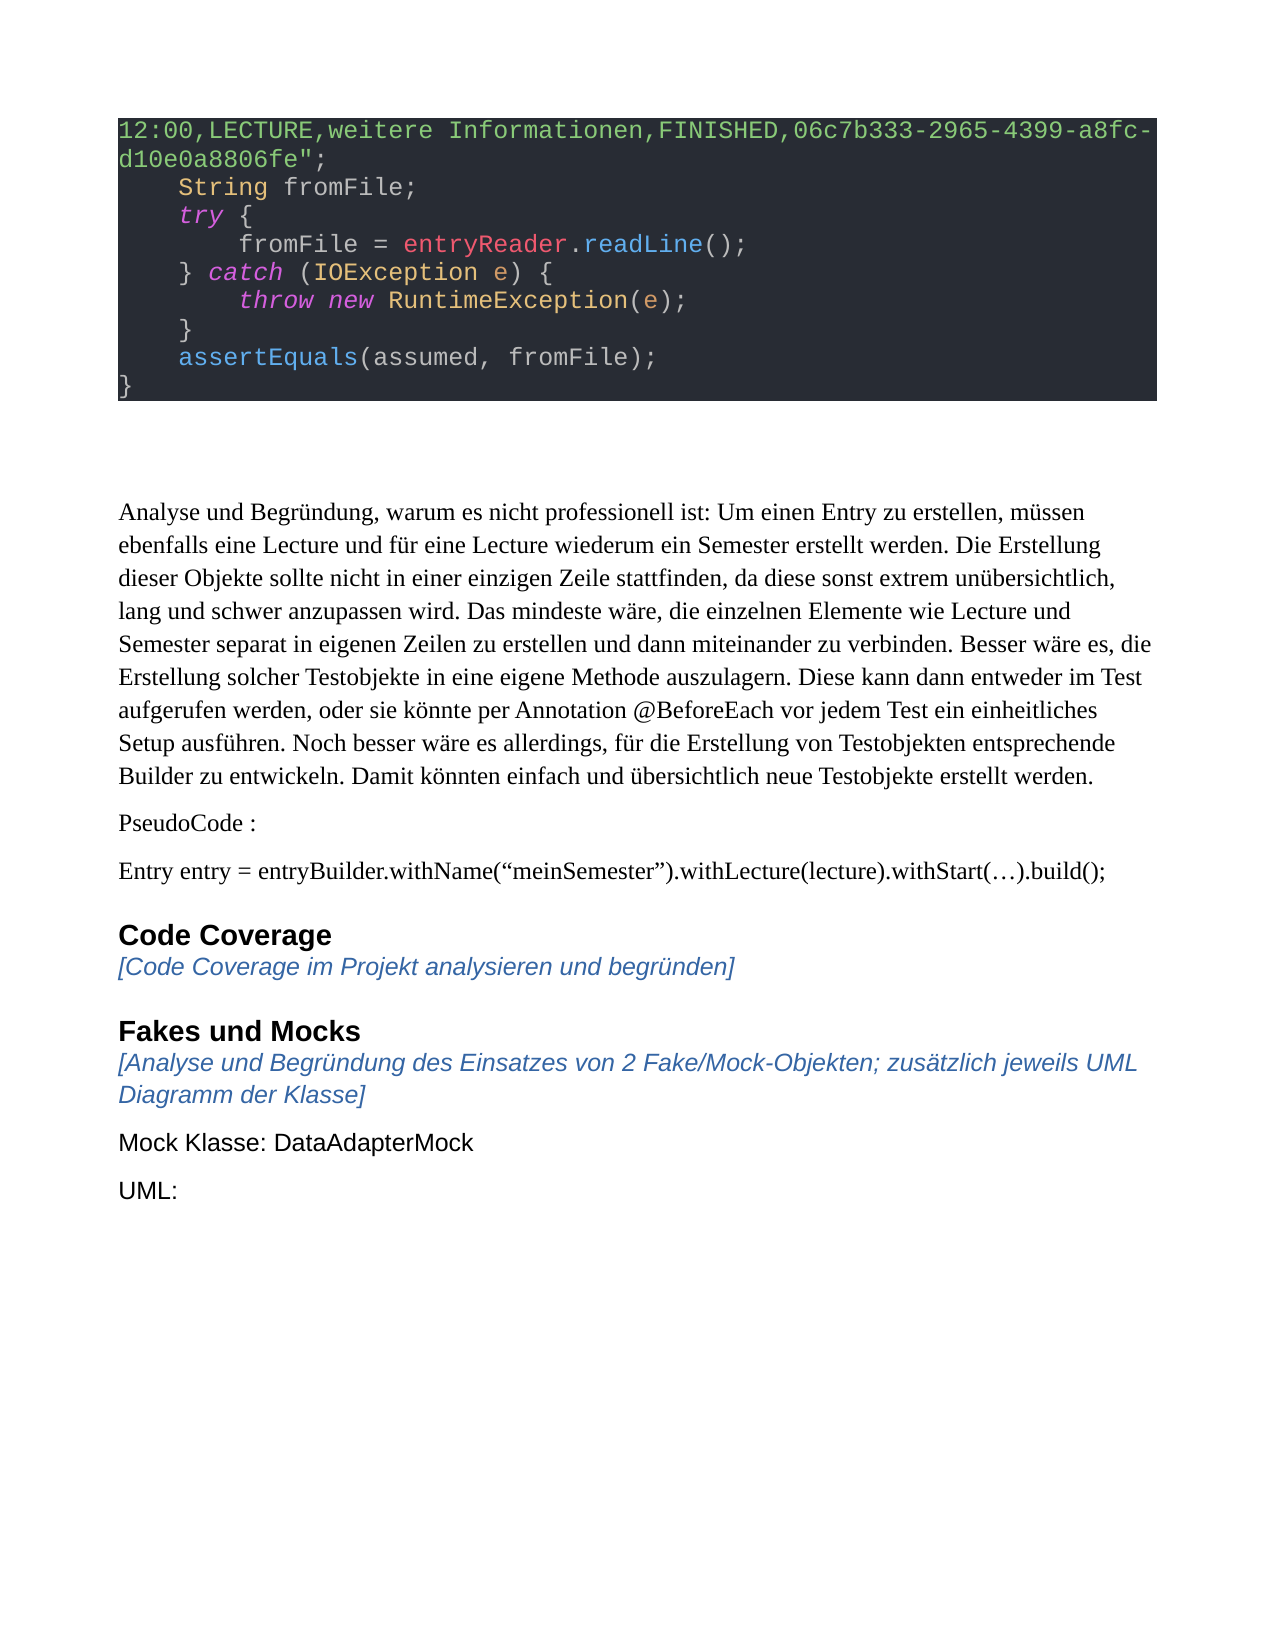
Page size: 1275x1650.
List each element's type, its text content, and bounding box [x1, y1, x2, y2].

text [Code Coverage im Projekt analysieren und begründen] [118, 952, 1157, 981]
subtitle Fakes und Mocks [118, 1014, 1157, 1047]
text UML: [118, 1176, 1157, 1204]
text Analyse und Begründung, warum es nicht professionell ist: Um einen Entry zu erstellen, müssen ebenfalls eine Lecture und für eine Lecture wiederum ein Semester erstellt werden. Die Erstellung dieser Objekte sollte nicht in einer einzigen Zeile stattfinden, da diese sonst extrem unübersichtlich, lang und schwer anzupassen wird. Das mindeste wäre, die einzelnen Elemente wie Lecture und Semester separat in eigenen Zeilen zu erstellen und dann miteinander zu verbinden. Besser wäre es, die Erstellung solcher Testobjekte in eine eigene Methode auszulagern. Diese kann dann entweder im Test aufgerufen werden, oder sie könnte per Annotation @BeforeEach vor jedem Test ein einheitliches Setup ausführen. Noch besser wäre es allerdings, für die Erstellung von Testobjekten entsprechende Builder zu entwickeln. Damit könnten einfach und übersichtlich neue Testobjekte erstellt werden. [118, 497, 1157, 789]
text PseudoCode : [118, 808, 1157, 837]
text 12:00,LECTURE,weitere Informationen,FINISHED,06c7b333-2965-4399-a8fc-d10e0a8806fe"; String fromFile; try { fromFile = entryReader.readLine(); } catch (IOException e) { throw new RuntimeException(e); } assertEquals(assumed, fromFile); } [118, 118, 1157, 401]
text [Analyse und Begründung des Einsatzes von 2 Fake/Mock-Objekten; zusätzlich jeweils UML Diagramm der Klasse] [118, 1047, 1157, 1109]
text Mock Klasse: DataAdapterMock [118, 1128, 1157, 1157]
subtitle Code Coverage [118, 918, 1157, 952]
text Entry entry = entryBuilder.withName(“meinSemester”).withLecture(lecture).withStart(…).build(); [118, 856, 1157, 885]
